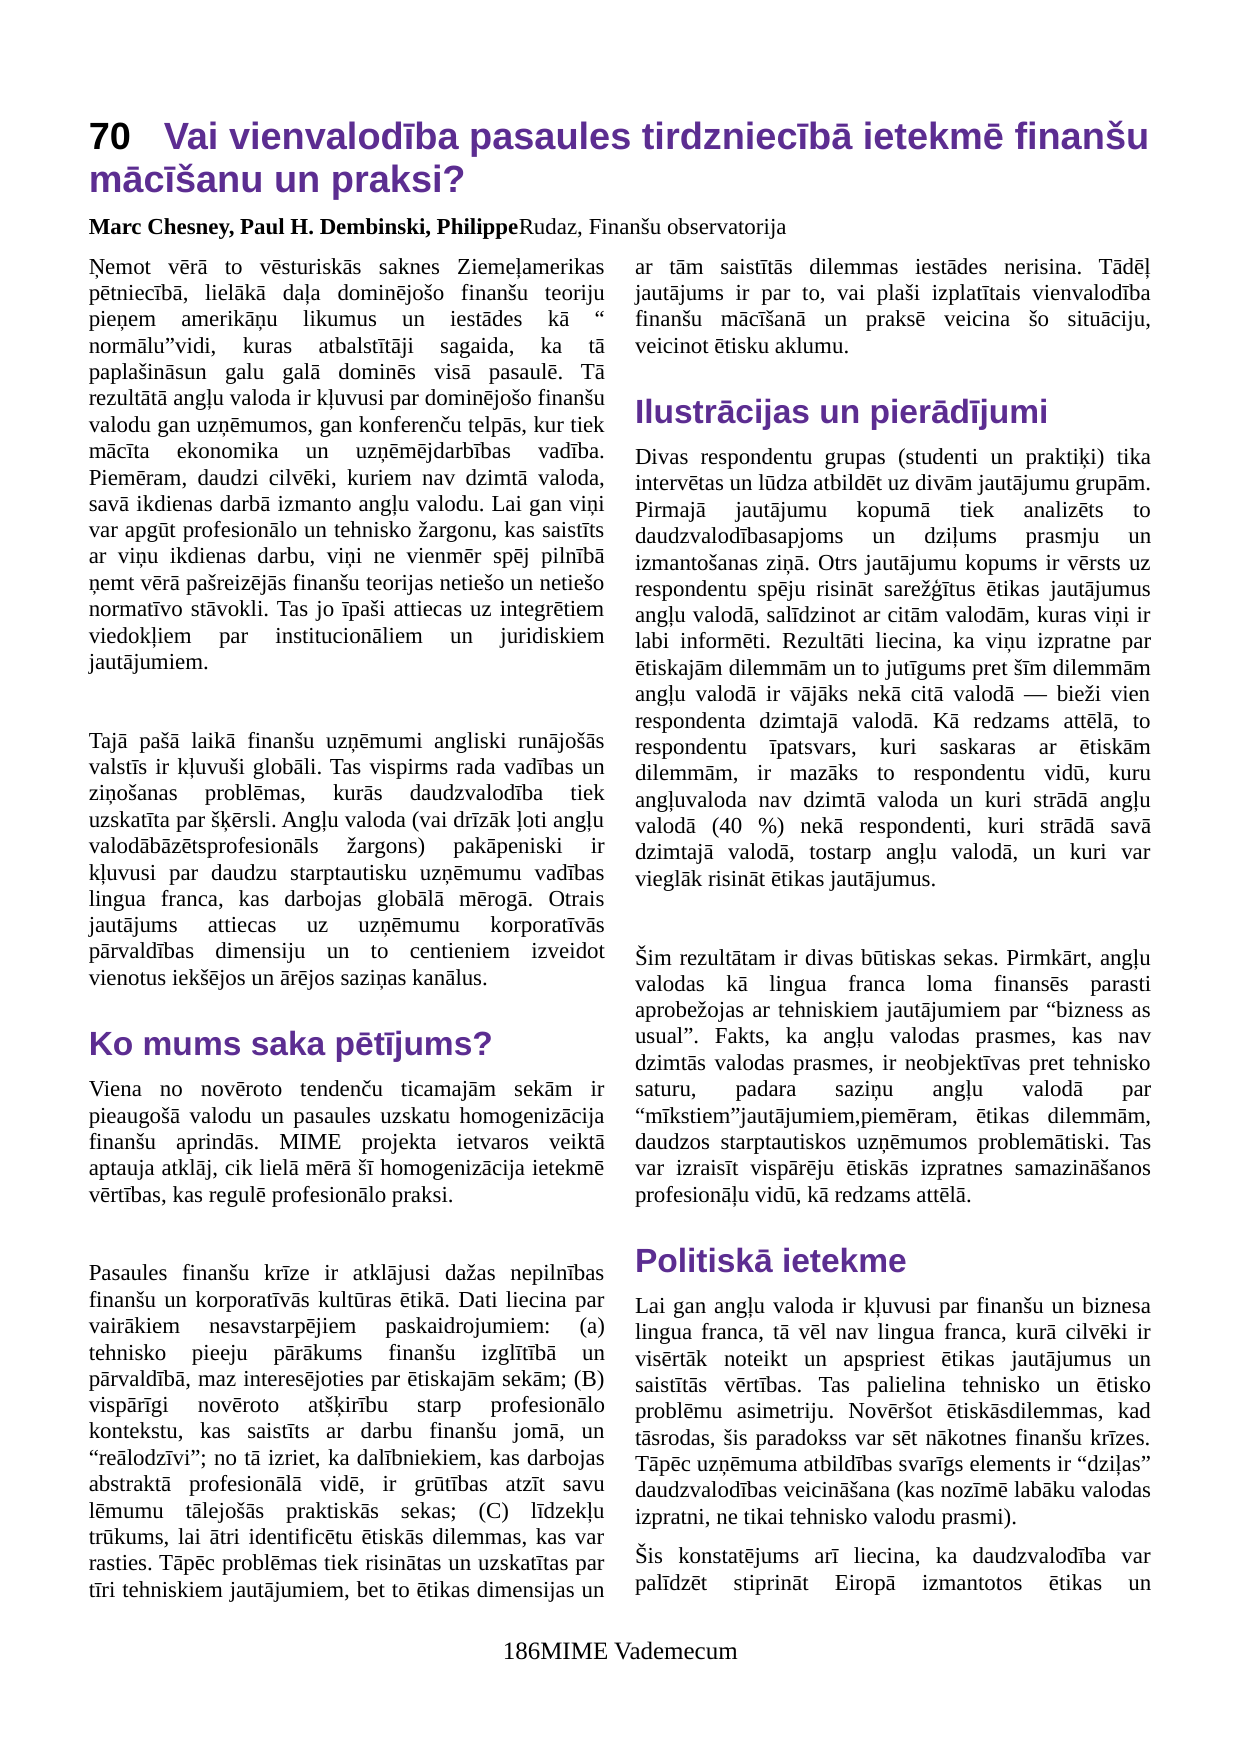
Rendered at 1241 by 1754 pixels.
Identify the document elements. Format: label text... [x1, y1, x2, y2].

text Ņemot vērā to vēsturiskās saknes Ziemeļamerikas pētniecībā, lielākā daļa dominējošo finanšu teoriju pieņem amerikāņu likumus un iestādes kā “ normālu”vidi, kuras atbalstītāji sagaida, ka tā paplašināsun galu galā dominēs visā pasaulē. Tā rezultātā angļu valoda ir kļuvusi par dominējošo finanšu valodu gan uzņēmumos, gan konferenču telpās, kur tiek mācīta ekonomika un uzņēmējdarbības vadība. Piemēram, daudzi cilvēki, kuriem nav dzimtā valoda, savā ikdienas darbā izmanto angļu valodu. Lai gan viņi var apgūt profesionālo un tehnisko žargonu, kas saistīts ar viņu ikdienas darbu, viņi ne vienmēr spēj pilnībā ņemt vērā pašreizējās finanšu teorijas netiešo un netiešo normatīvo stāvokli. Tas jo īpaši attiecas uz integrētiem viedokļiem par institucionāliem un juridiskiem jautājumiem. [88, 253, 605, 674]
subtitle Politiskā ietekme [635, 1241, 1152, 1279]
text ar tām saistītās dilemmas iestādes nerisina. Tādēļ jautājums ir par to, vai plaši izplatītais vienvalodība finanšu mācīšanā un praksē veicina šo situāciju, veicinot ētisku aklumu. [635, 253, 1152, 358]
text Lai gan angļu valoda ir kļuvusi par finanšu un biznesa lingua franca, tā vēl nav lingua franca, kurā cilvēki ir visērtāk noteikt un apspriest ētikas jautājumus un saistītās vērtības. Tas palielina tehnisko un ētisko problēmu asimetriju. Novēršot ētiskāsdilemmas, kad tāsrodas, šis paradokss var sēt nākotnes finanšu krīzes. Tāpēc uzņēmuma atbildības svarīgs elements ir “dziļas” daudzvalodības veicināšana (kas nozīmē labāku valodas izpratni, ne tikai tehnisko valodu prasmi). [635, 1292, 1152, 1529]
text Divas respondentu grupas (studenti un praktiķi) tika intervētas un lūdza atbildēt uz divām jautājumu grupām. Pirmajā jautājumu kopumā tiek analizēts to daudzvalodībasapjoms un dziļums prasmju un izmantošanas ziņā. Otrs jautājumu kopums ir vērsts uz respondentu spēju risināt sarežģītus ētikas jautājumus angļu valodā, salīdzinot ar citām valodām, kuras viņi ir labi informēti. Rezultāti liecina, ka viņu izpratne par ētiskajām dilemmām un to jutīgums pret šīm dilemmām angļu valodā ir vājāks nekā citā valodā — bieži vien respondenta dzimtajā valodā. Kā redzams attēlā, to respondentu īpatsvars, kuri saskaras ar ētiskām dilemmām, ir mazāks to respondentu vidū, kuru angļuvaloda nav dzimtā valoda un kuri strādā angļu valodā (40 %) nekā respondenti, kuri strādā savā dzimtajā valodā, tostarp angļu valodā, un kuri var vieglāk risināt ētikas jautājumus. [635, 443, 1152, 891]
text Šim rezultātam ir divas būtiskas sekas. Pirmkārt, angļu valodas kā lingua franca loma finansēs parasti aprobežojas ar tehniskiem jautājumiem par “bizness as usual”. Fakts, ka angļu valodas prasmes, kas nav dzimtās valodas prasmes, ir neobjektīvas pret tehnisko saturu, padara saziņu angļu valodā par “mīkstiem”jautājumiem,piemēram, ētikas dilemmām, daudzos starptautiskos uzņēmumos problemātiski. Tas var izraisīt vispārēju ētiskās izpratnes samazināšanos profesionāļu vidū, kā redzams attēlā. [635, 943, 1152, 1207]
subtitle Ko mums saka pētījums? [88, 1024, 605, 1063]
text Tajā pašā laikā finanšu uzņēmumi angliski runājošās valstīs ir kļuvuši globāli. Tas vispirms rada vadības un ziņošanas problēmas, kurās daudzvalodība tiek uzskatīta par šķērsli. Angļu valoda (vai drīzāk ļoti angļu valodābāzētsprofesionāls žargons) pakāpeniski ir kļuvusi par daudzu starptautisku uzņēmumu vadības lingua franca, kas darbojas globālā mērogā. Otrais jautājums attiecas uz uzņēmumu korporatīvās pārvaldības dimensiju un to centieniem izveidot vienotus iekšējos un ārējos saziņas kanālus. [88, 727, 605, 990]
text Marc Chesney, Paul H. Dembinski, PhilippeRudaz, Finanšu observatorija [88, 213, 1152, 240]
text Viena no novēroto tendenču ticamajām sekām ir pieaugošā valodu un pasaules uzskatu homogenizācija finanšu aprindās. MIME projekta ietvaros veiktā aptauja atklāj, cik lielā mērā šī homogenizācija ietekmē vērtības, kas regulē profesionālo praksi. [88, 1075, 605, 1207]
subtitle Ilustrācijas un pierādījumi [635, 392, 1152, 431]
subtitle Vai vienvalodība pasaules tirdzniecībā ietekmē finanšu mācīšanu un praksi? [88, 113, 1152, 201]
text Pasaules finanšu krīze ir atklājusi dažas nepilnības finanšu un korporatīvās kultūras ētikā. Dati liecina par vairākiem nesavstarpējiem paskaidrojumiem: (a) tehnisko pieeju pārākums finanšu izglītībā un pārvaldībā, maz interesējoties par ētiskajām sekām; (B) vispārīgi novēroto atšķirību starp profesionālo kontekstu, kas saistīts ar darbu finanšu jomā, un “reālodzīvi”; no tā izriet, ka dalībniekiem, kas darbojas abstraktā profesionālā vidē, ir grūtības atzīt savu lēmumu tālejošās praktiskās sekas; (C) līdzekļu trūkums, lai ātri identificētu ētiskās dilemmas, kas var rasties. Tāpēc problēmas tiek risinātas un uzskatītas par tīri tehniskiem jautājumiem, bet to ētikas dimensijas un [88, 1259, 605, 1602]
text Šis konstatējums arī liecina, ka daudzvalodība var palīdzēt stiprināt Eiropā izmantotos ētikas un [635, 1542, 1152, 1595]
